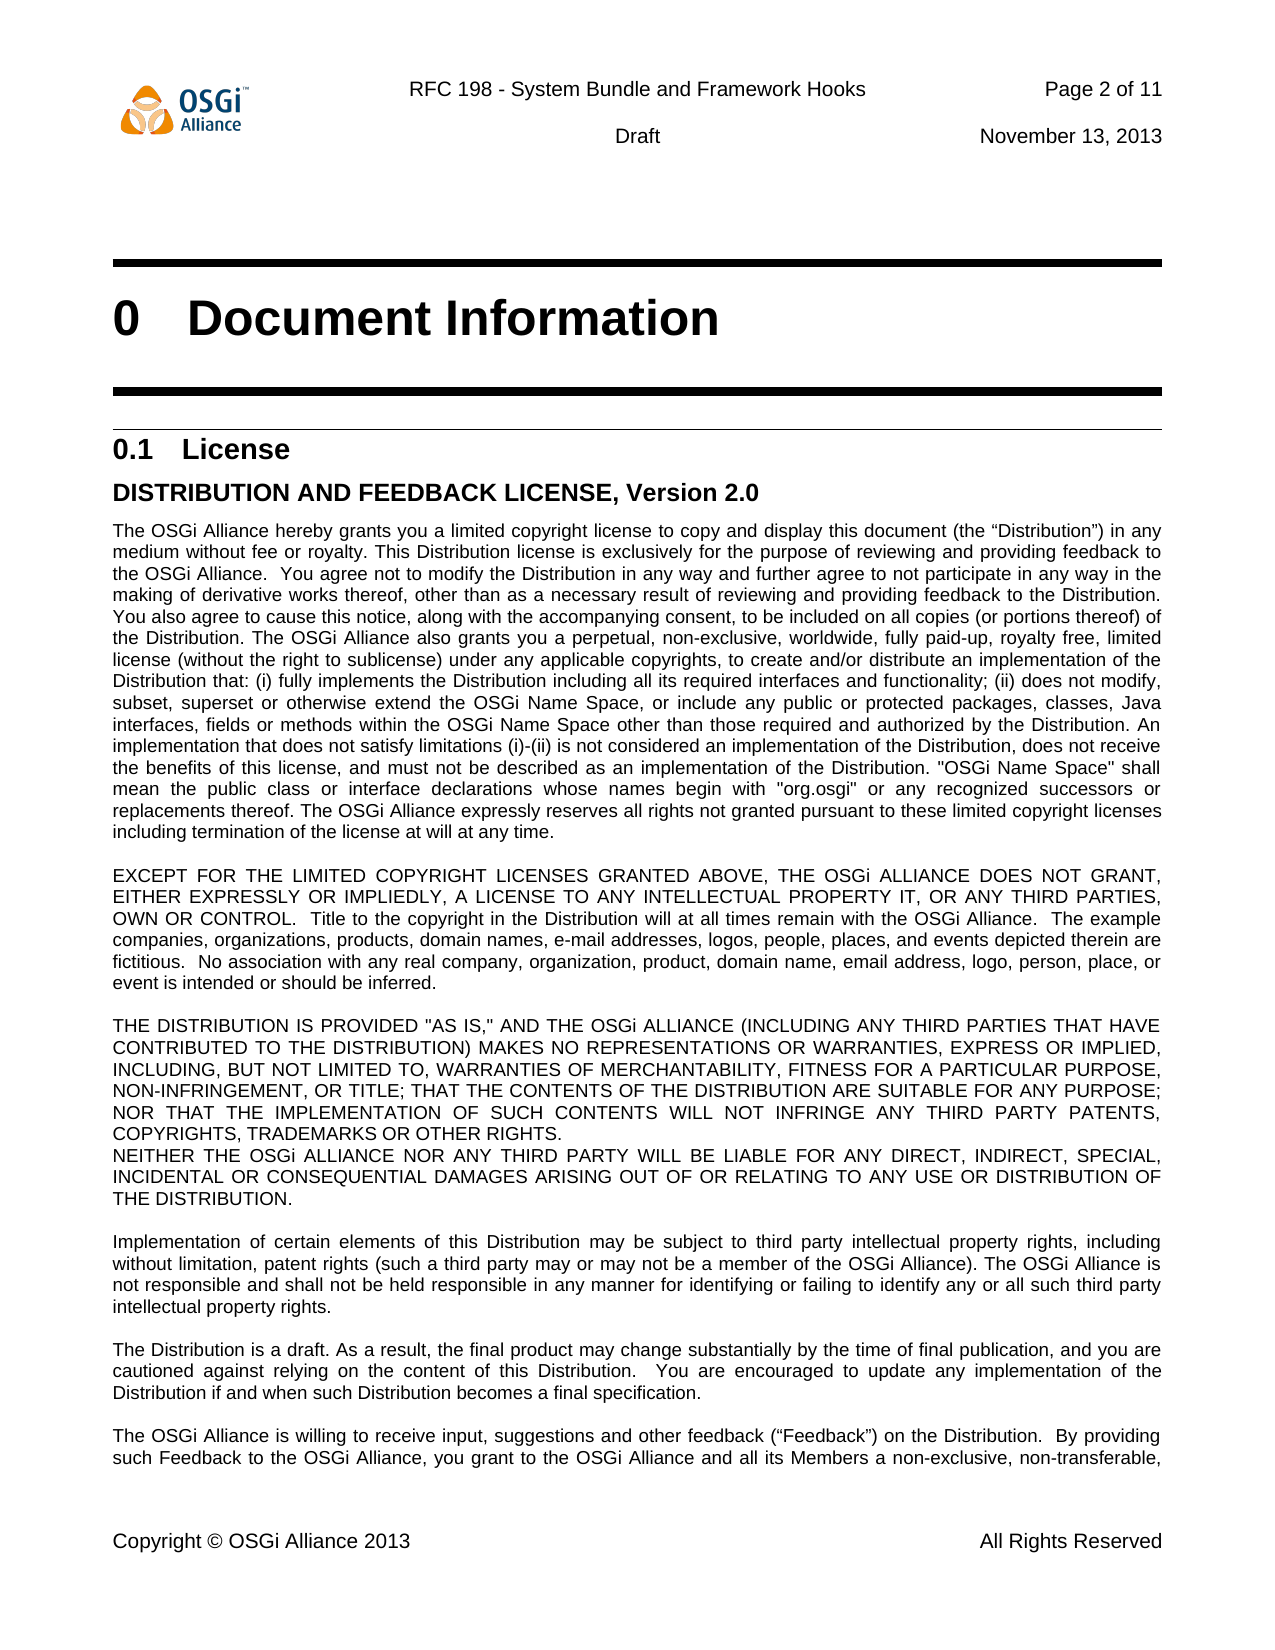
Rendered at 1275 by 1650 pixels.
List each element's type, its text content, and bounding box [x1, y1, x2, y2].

text NEITHER THE OSGi ALLIANCE NOR ANY THIRD PARTY WILL BE LIABLE FOR ANY DIRECT, INDIRECT, SPECIAL, INCIDENTAL OR CONSEQUENTIAL DAMAGES ARISING OUT OF OR RELATING TO ANY USE OR DISTRIBUTION OF THE DISTRIBUTION. [112, 1145, 1162, 1209]
text DISTRIBUTION AND FEEDBACK LICENSE, Version 2.0 [112, 478, 1162, 507]
text The OSGi Alliance hereby grants you a limited copyright license to copy and display this document (the “Distribution”) in any medium without fee or royalty. This Distribution license is exclusively for the purpose of reviewing and providing feedback to the OSGi Alliance. You agree not to modify the Distribution in any way and further agree to not participate in any way in the making of derivative works thereof, other than as a necessary result of reviewing and providing feedback to the Distribution. You also agree to cause this notice, along with the accompanying consent, to be included on all copies (or portions thereof) of the Distribution. The OSGi Alliance also grants you a perpetual, non-exclusive, worldwide, fully paid-up, royalty free, limited license (without the right to sublicense) under any applicable copyrights, to create and/or distribute an implementation of the Distribution that: (i) fully implements the Distribution including all its required interfaces and functionality; (ii) does not modify, subset, superset or otherwise extend the OSGi Name Space, or include any public or protected packages, classes, Java interfaces, fields or methods within the OSGi Name Space other than those required and authorized by the Distribution. An implementation that does not satisfy limitations (i)-(ii) is not considered an implementation of the Distribution, does not receive the benefits of this license, and must not be described as an implementation of the Distribution. "OSGi Name Space" shall mean the public class or interface declarations whose names begin with "org.osgi" or any recognized successors or replacements thereof. The OSGi Alliance expressly reserves all rights not granted pursuant to these limited copyright licenses including termination of the license at will at any time. [112, 519, 1162, 843]
text The OSGi Alliance is willing to receive input, suggestions and other feedback (“Feedback”) on the Distribution. By providing such Feedback to the OSGi Alliance, you grant to the OSGi Alliance and all its Members a non-exclusive, non-transferable, [112, 1425, 1162, 1468]
text Implementation of certain elements of this Distribution may be subject to third party intellectual property rights, including without limitation, patent rights (such a third party may or may not be a member of the OSGi Alliance). The OSGi Alliance is not responsible and shall not be held responsible in any manner for identifying or failing to identify any or all such third party intellectual property rights. [112, 1231, 1162, 1317]
text EXCEPT FOR THE LIMITED COPYRIGHT LICENSES GRANTED ABOVE, THE OSGi ALLIANCE DOES NOT GRANT, EITHER EXPRESSLY OR IMPLIEDLY, A LICENSE TO ANY INTELLECTUAL PROPERTY IT, OR ANY THIRD PARTIES, OWN OR CONTROL. Title to the copyright in the Distribution will at all times remain with the OSGi Alliance. The example companies, organizations, products, domain names, e-mail addresses, logos, people, places, and events depicted therein are fictitious. No association with any real company, organization, product, domain name, email address, logo, person, place, or event is intended or should be inferred. [112, 864, 1162, 994]
text THE DISTRIBUTION IS PROVIDED "AS IS," AND THE OSGi ALLIANCE (INCLUDING ANY THIRD PARTIES THAT HAVE CONTRIBUTED TO THE DISTRIBUTION) MAKES NO REPRESENTATIONS OR WARRANTIES, EXPRESS OR IMPLIED, INCLUDING, BUT NOT LIMITED TO, WARRANTIES OF MERCHANTABILITY, FITNESS FOR A PARTICULAR PURPOSE, NON-INFRINGEMENT, OR TITLE; THAT THE CONTENTS OF THE DISTRIBUTION ARE SUITABLE FOR ANY PURPOSE; NOR THAT THE IMPLEMENTATION OF SUCH CONTENTS WILL NOT INFRINGE ANY THIRD PARTY PATENTS, COPYRIGHTS, TRADEMARKS OR OTHER RIGHTS. [112, 1015, 1162, 1145]
subtitle Document Information [112, 260, 1162, 396]
subtitle License [112, 430, 1162, 466]
picture [113, 78, 257, 142]
text The Distribution is a draft. As a result, the final product may change substantially by the time of final publication, and you are cautioned against relying on the content of this Distribution. You are encouraged to update any implementation of the Distribution if and when such Distribution becomes a final specification. [112, 1339, 1162, 1403]
